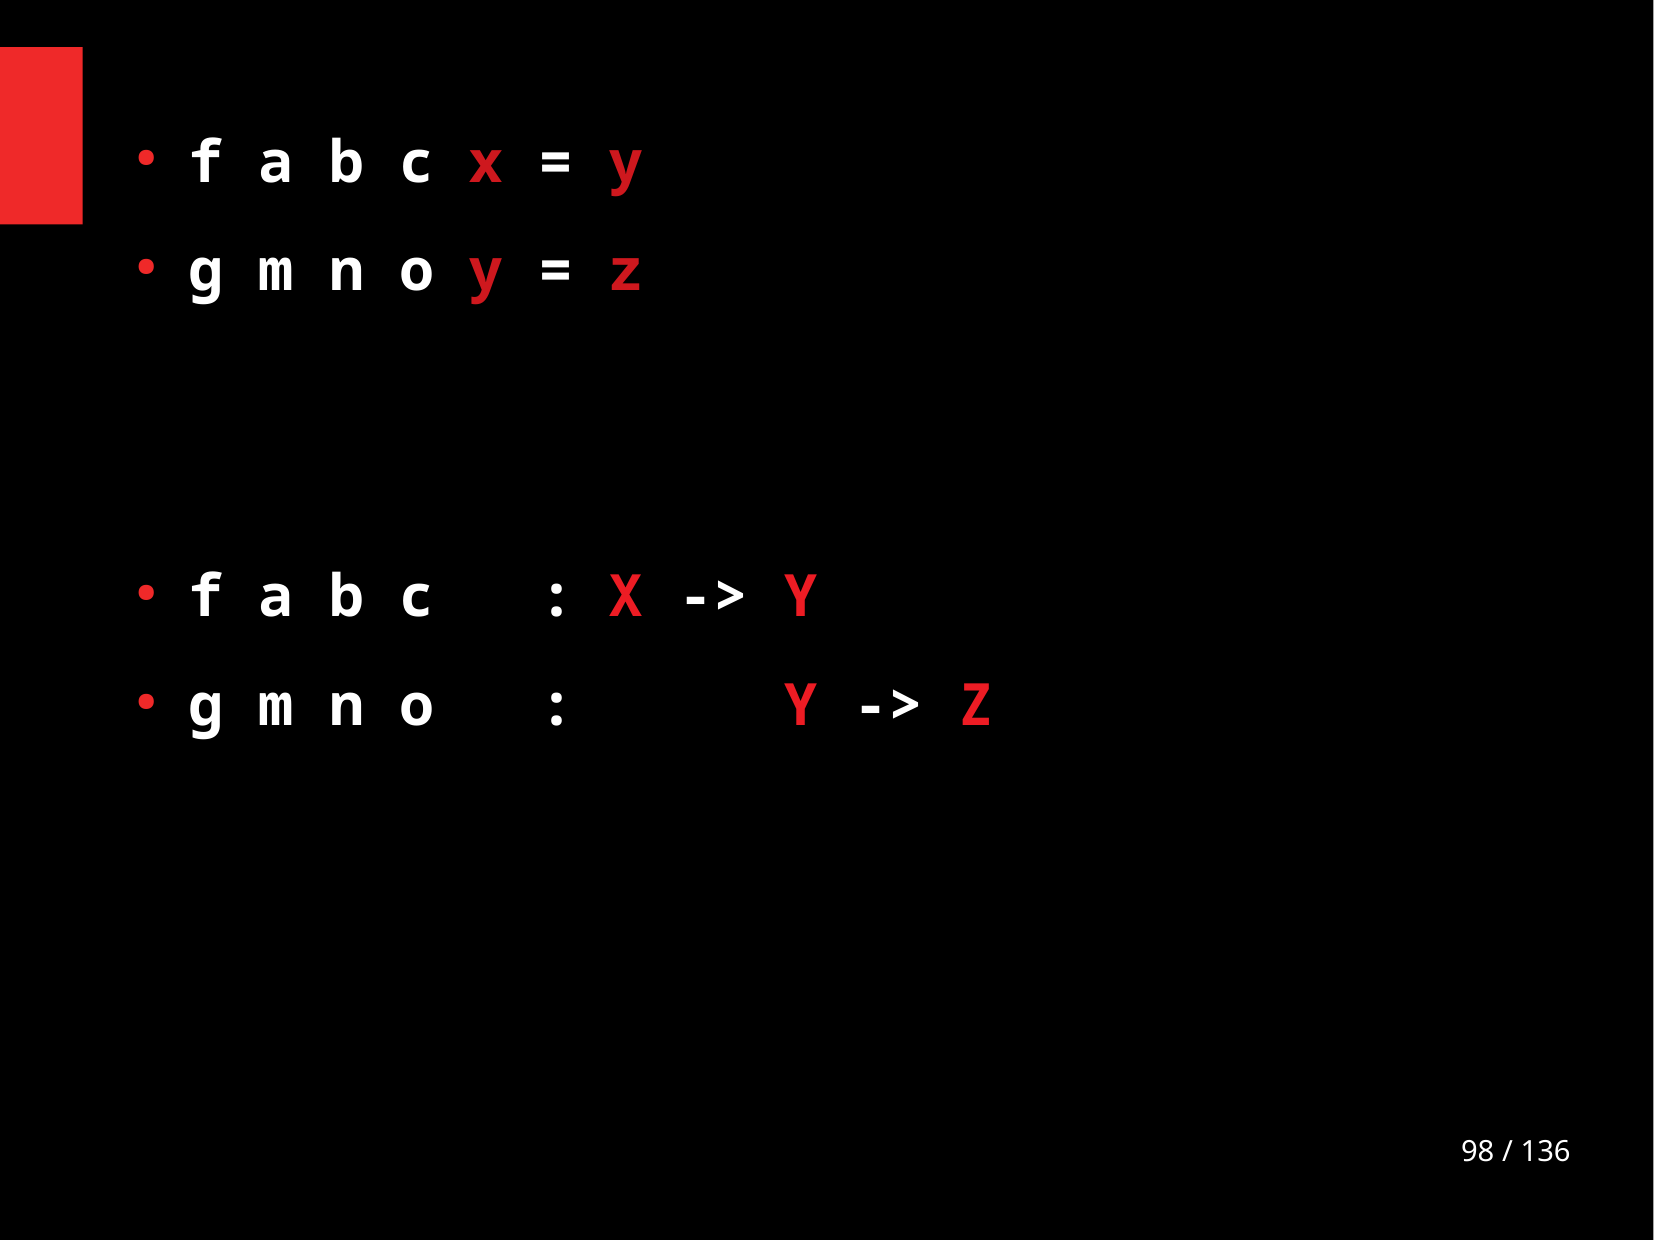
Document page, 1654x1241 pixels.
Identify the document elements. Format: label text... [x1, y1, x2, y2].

list f a b c x = y g m n o y = z f a b c : X -> Y g m n o : Y -> Z [118, 120, 1536, 1074]
